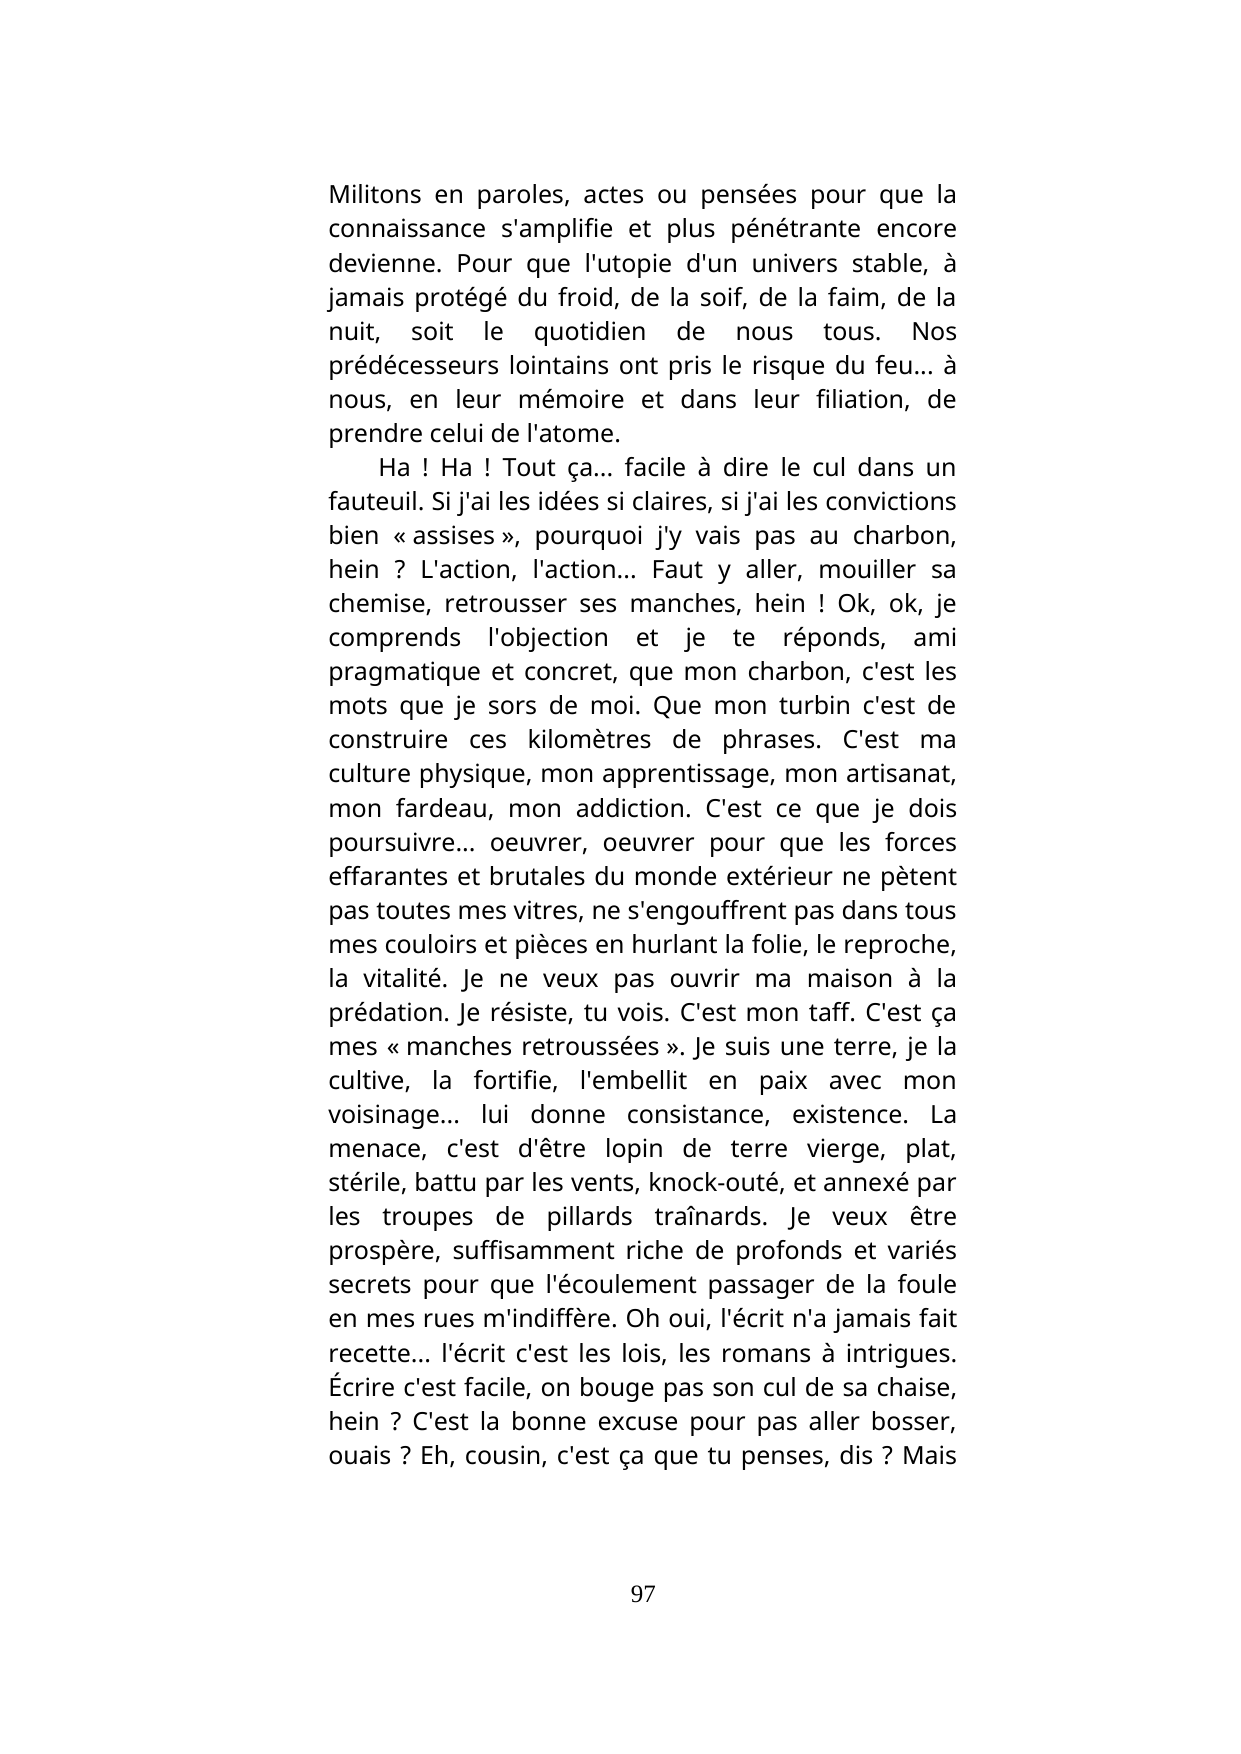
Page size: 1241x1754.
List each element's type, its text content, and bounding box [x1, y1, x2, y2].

text Ha ! Ha ! Tout ça... facile à dire le cul dans un fauteuil. Si j'ai les idées si claires, si j'ai les convictions bien « assises », pourquoi j'y vais pas au charbon, hein ? L'action, l'action... Faut y aller, mouiller sa chemise, retrousser ses manches, hein ! Ok, ok, je comprends l'objection et je te réponds, ami pragmatique et concret, que mon charbon, c'est les mots que je sors de moi. Que mon turbin c'est de construire ces kilomètres de phrases. C'est ma culture physique, mon apprentissage, mon artisanat, mon fardeau, mon addiction. C'est ce que je dois poursuivre... oeuvrer, oeuvrer pour que les forces effarantes et brutales du monde extérieur ne pètent pas toutes mes vitres, ne s'engouffrent pas dans tous mes couloirs et pièces en hurlant la folie, le reproche, la vitalité. Je ne veux pas ouvrir ma maison à la prédation. Je résiste, tu vois. C'est mon taff. C'est ça mes « manches retroussées ». Je suis une terre, je la cultive, la fortifie, l'embellit en paix avec mon voisinage... lui donne consistance, existence. La menace, c'est d'être lopin de terre vierge, plat, stérile, battu par les vents, knock-outé, et annexé par les troupes de pillards traînards. Je veux être prospère, suffisamment riche de profonds et variés secrets pour que l'écoulement passager de la foule en mes rues m'indiffère. Oh oui, l'écrit n'a jamais fait recette... l'écrit c'est les lois, les romans à intrigues. Écrire c'est facile, on bouge pas son cul de sa chaise, hein ? C'est la bonne excuse pour pas aller bosser, ouais ? Eh, cousin, c'est ça que tu penses, dis ? Mais [328, 449, 958, 1471]
text Militons en paroles, actes ou pensées pour que la connaissance s'amplifie et plus pénétrante encore devienne. Pour que l'utopie d'un univers stable, à jamais protégé du froid, de la soif, de la faim, de la nuit, soit le quotidien de nous tous. Nos prédécesseurs lointains ont pris le risque du feu... à nous, en leur mémoire et dans leur filiation, de prendre celui de l'atome. [328, 177, 958, 449]
